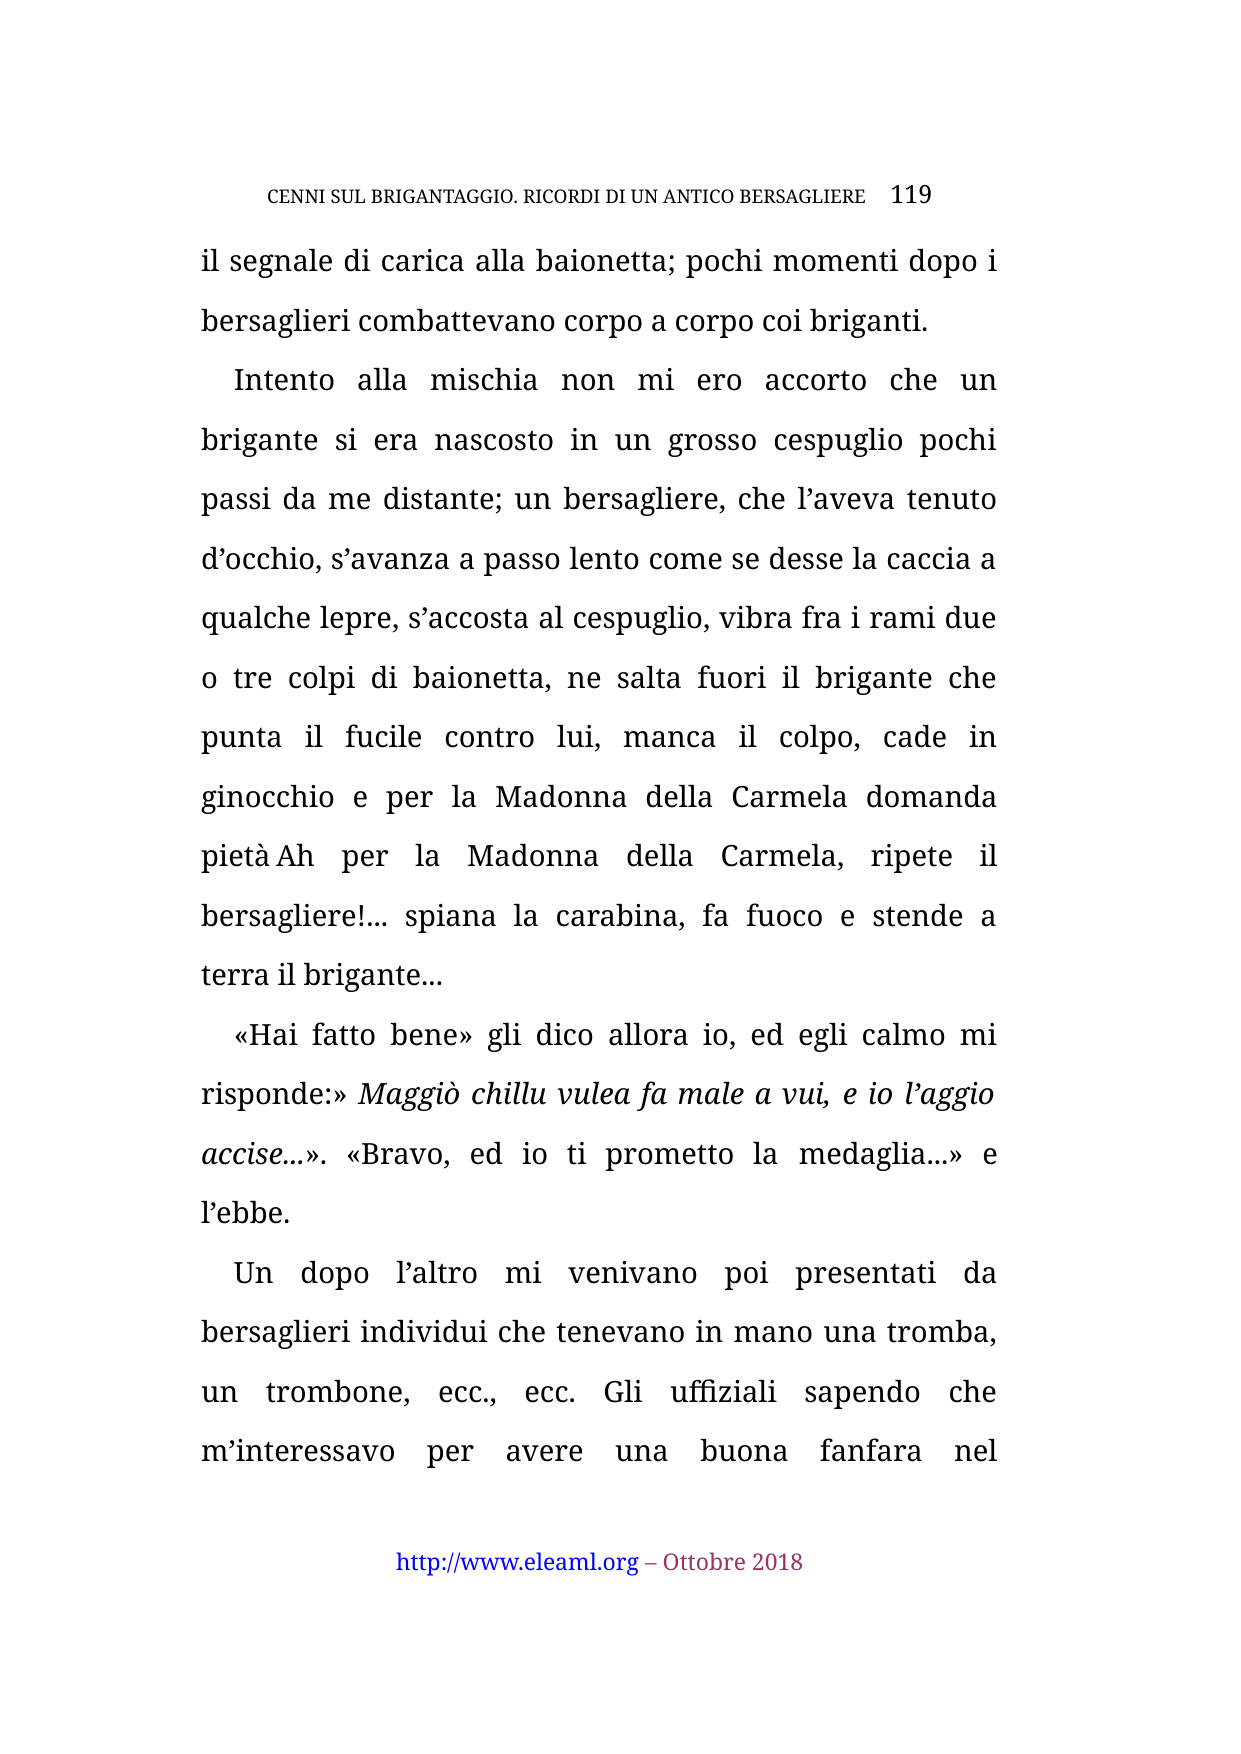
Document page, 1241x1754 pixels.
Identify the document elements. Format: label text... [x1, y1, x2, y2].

text Intento alla mischia non mi ero accorto che un brigante si era nascosto in un grosso cespuglio pochi passi da me distante; un bersagliere, che l’aveva tenuto d’occhio, s’avanza a passo lento come se desse la caccia a qualche lepre, s’accosta al cespuglio, vibra fra i rami due o tre colpi di baionetta, ne salta fuori il brigante che punta il fucile contro lui, manca il colpo, cade in ginocchio e per la Madonna della Carmela domanda pietà Ah per la Madonna della Carmela, ripete il bersagliere!... spiana la carabina, fa fuoco e stende a terra il brigante... [201, 360, 998, 994]
text il segnale di carica alla baionetta; pochi momenti dopo i bersaglieri combattevano corpo a corpo coi briganti. [201, 241, 998, 340]
text «Hai fatto bene» gli dico allora io, ed egli calmo mi risponde:» Maggiò chillu vulea fa male a vui, e io l’aggio accise...». «Bravo, ed io ti prometto la medaglia...» e l’ebbe. [201, 1014, 998, 1232]
text Un dopo l’altro mi venivano poi presentati da bersaglieri individui che tenevano in mano una tromba, un trombone, ecc., ecc. Gli uffiziali sapendo che m’interessavo per avere una buona fanfara nel [201, 1252, 998, 1470]
